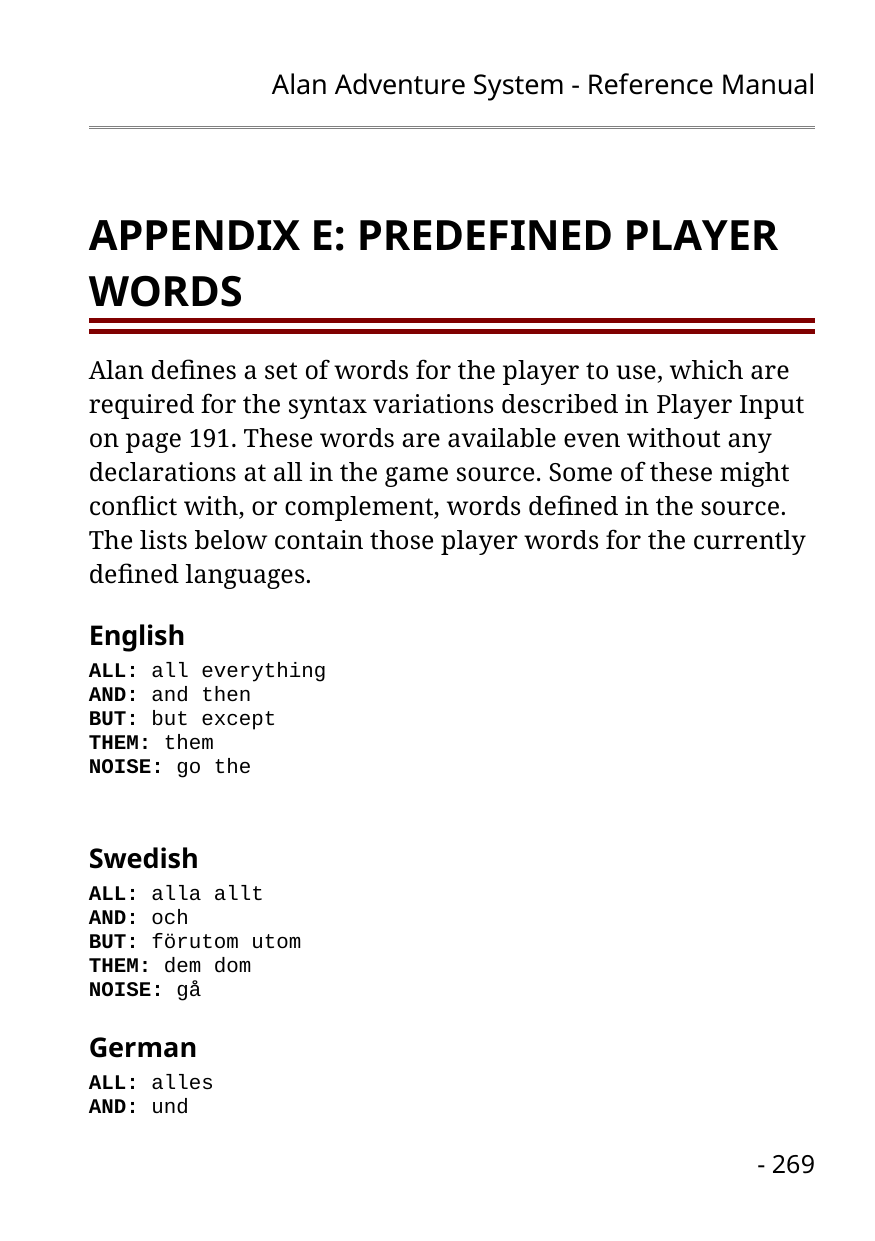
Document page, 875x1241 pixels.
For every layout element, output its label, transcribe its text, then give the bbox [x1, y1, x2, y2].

subtitle Predefined player words [88, 205, 815, 334]
subtitle German [88, 1028, 815, 1065]
text Alan defines a set of words for the player to use, which are required for the syntax variations described in Player Input on page 150. These words are available even without any declarations at all in the game source. Some of these might conflict with, or complement, words defined in the source. The lists below contain those player words for the currently defined languages. [88, 353, 815, 591]
subtitle English [88, 616, 815, 653]
text ALL: alla allt AND: och BUT: förutom utom THEM: dem dom NOISE: gå [88, 883, 815, 1003]
text ALL: alles AND: und [88, 1072, 815, 1120]
subtitle Swedish [88, 839, 815, 876]
text ALL: all everything AND: and then BUT: but except THEM: them NOISE: go the [88, 660, 815, 814]
